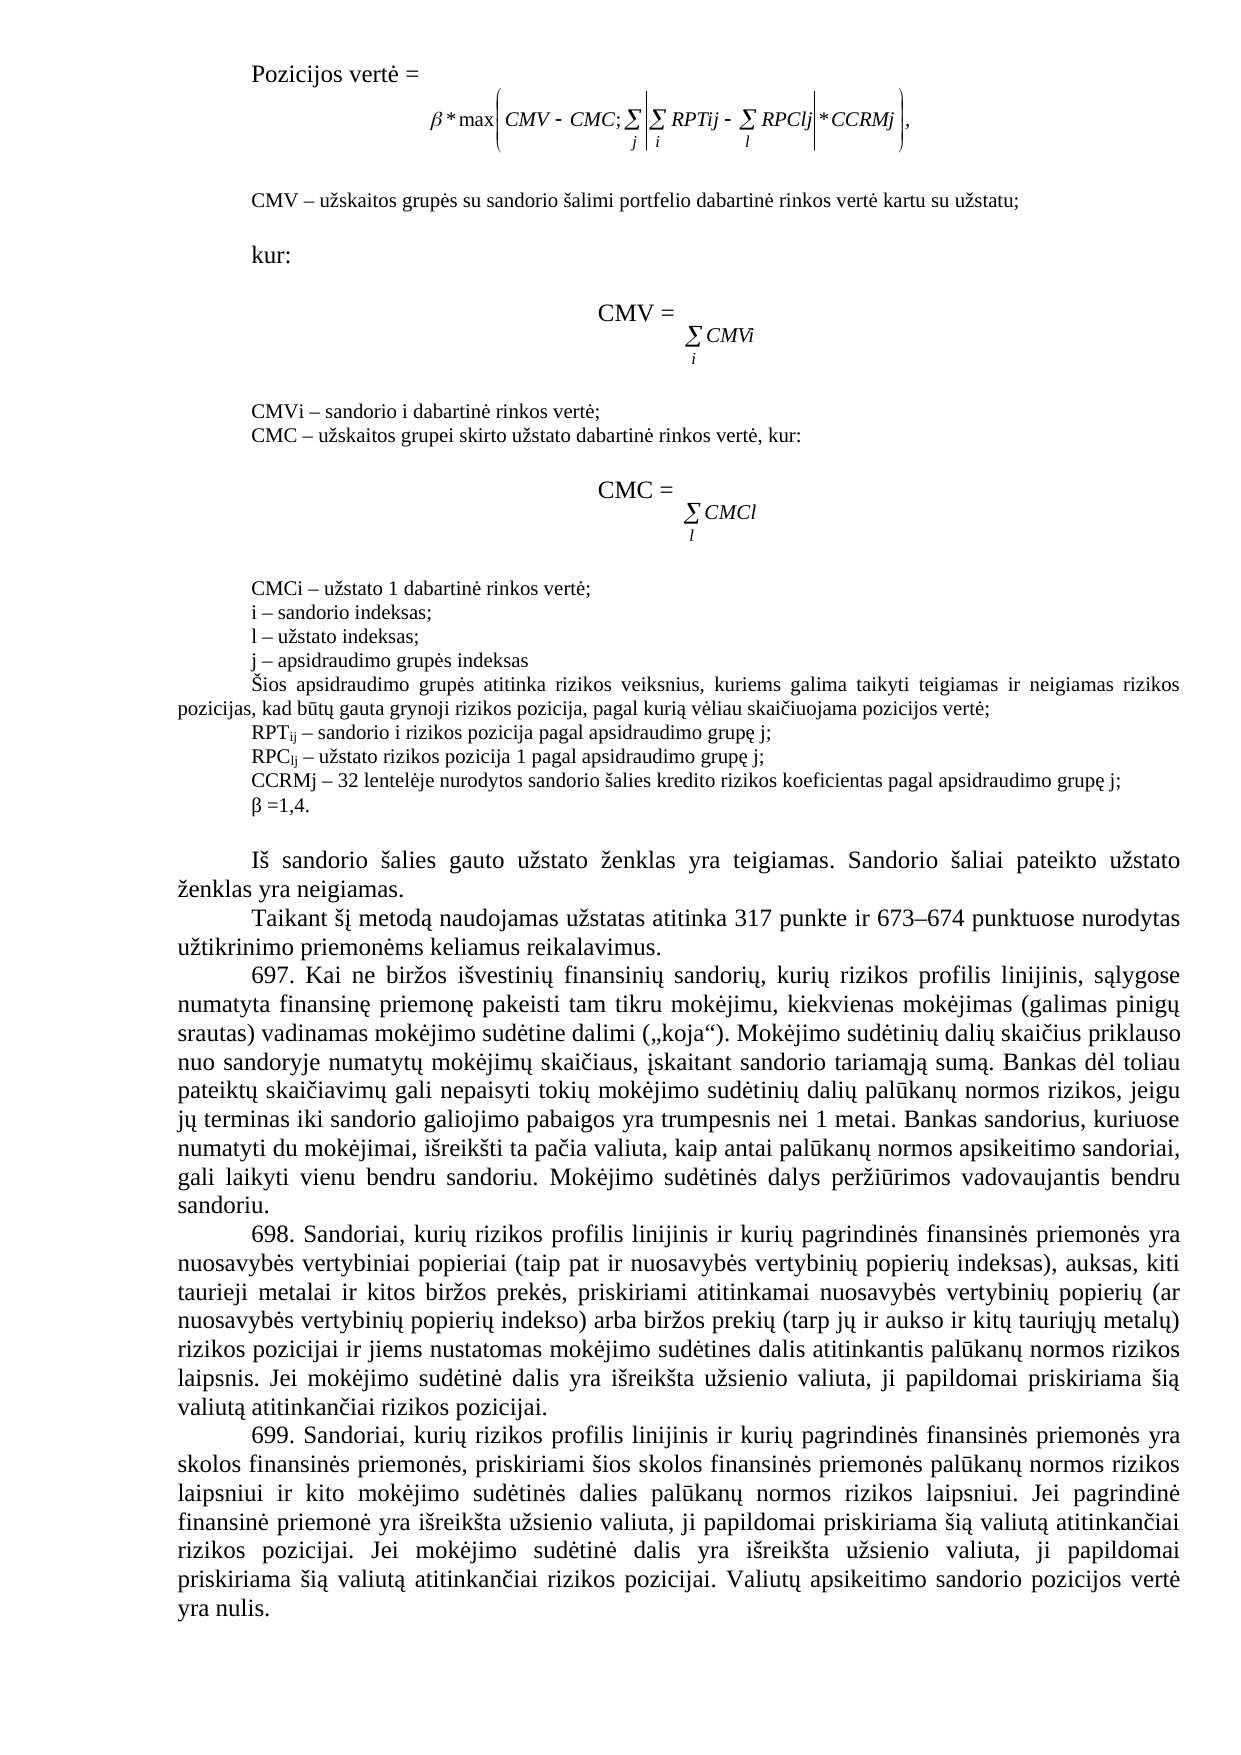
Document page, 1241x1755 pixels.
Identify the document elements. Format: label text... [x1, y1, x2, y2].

text 697. Kai ne biržos išvestinių finansinių sandorių, kurių rizikos profilis linijinis, sąlygose numatyta finansinę priemonę pakeisti tam tikru mokėjimu, kiekvienas mokėjimas (galimas pinigų srautas) vadinamas mokėjimo sudėtine dalimi („koja“). Mokėjimo sudėtinių dalių skaičius priklauso nuo sandoryje numatytų mokėjimų skaičiaus, įskaitant sandorio tariamąją sumą. Bankas dėl toliau pateiktų skaičiavimų gali nepaisyti tokių mokėjimo sudėtinių dalių palūkanų normos rizikos, jeigu jų terminas iki sandorio galiojimo pabaigos yra trumpesnis nei 1 metai. Bankas sandorius, kuriuose numatyti du mokėjimai, išreikšti ta pačia valiuta, kaip antai palūkanų normos apsikeitimo sandoriai, gali laikyti vienu bendru sandoriu. Mokėjimo sudėtinės dalys peržiūrimos vadovaujantis bendru sandoriu. [177, 960, 1181, 1219]
text Iš sandorio šalies gauto užstato ženklas yra teigiamas. Sandorio šaliai pateikto užstato ženklas yra neigiamas. [177, 845, 1181, 903]
text RPClj – užstato rizikos pozicija 1 pagal apsidraudimo grupę j; [177, 744, 1181, 768]
text kur: [177, 241, 1181, 269]
text β =1,4. [177, 792, 1181, 817]
text CCRMj – 32 lentelėje nurodytos sandorio šalies kredito rizikos koeficientas pagal apsidraudimo grupę j; [177, 768, 1181, 792]
text CMCi – užstato 1 dabartinė rinkos vertė; [177, 576, 1181, 600]
text CMV – užskaitos grupės su sandorio šalimi portfelio dabartinė rinkos vertė kartu su užstatu; [177, 188, 1181, 212]
text 699. Sandoriai, kurių rizikos profilis linijinis ir kurių pagrindinės finansinės priemonės yra skolos finansinės priemonės, priskiriami šios skolos finansinės priemonės palūkanų normos rizikos laipsniui ir kito mokėjimo sudėtinės dalies palūkanų normos rizikos laipsniui. Jei pagrindinė finansinė priemonė yra išreikšta užsienio valiuta, ji papildomai priskiriama šią valiutą atitinkančiai rizikos pozicijai. Jei mokėjimo sudėtinė dalis yra išreikšta užsienio valiuta, ji papildomai priskiriama šią valiutą atitinkančiai rizikos pozicijai. Valiutų apsikeitimo sandorio pozicijos vertė yra nulis. [177, 1420, 1181, 1622]
text Taikant šį metodą naudojamas užstatas atitinka 317 punkte ir 673–674 punktuose nurodytas užtikrinimo priemonėms keliamus reikalavimus. [177, 903, 1181, 960]
text i – sandorio indeksas; [177, 600, 1181, 624]
text j – apsidraudimo grupės indeksas [177, 648, 1181, 672]
text CMC – užskaitos grupei skirto užstato dabartinė rinkos vertė, kur: [177, 423, 1181, 447]
text 698. Sandoriai, kurių rizikos profilis linijinis ir kurių pagrindinės finansinės priemonės yra nuosavybės vertybiniai popieriai (taip pat ir nuosavybės vertybinių popierių indeksas), auksas, kiti taurieji metalai ir kitos biržos prekės, priskiriami atitinkamai nuosavybės vertybinių popierių (ar nuosavybės vertybinių popierių indekso) arba biržos prekių (tarp jų ir aukso ir kitų tauriųjų metalų) rizikos pozicijai ir jiems nustatomas mokėjimo sudėtines dalis atitinkantis palūkanų normos rizikos laipsnis. Jei mokėjimo sudėtinė dalis yra išreikšta užsienio valiuta, ji papildomai priskiriama šią valiutą atitinkančiai rizikos pozicijai. [177, 1219, 1181, 1420]
text RPTij – sandorio i rizikos pozicija pagal apsidraudimo grupę j; [177, 720, 1181, 744]
text CMV = [177, 298, 1181, 370]
text Pozicijos vertė = [177, 59, 1181, 159]
text l – užstato indeksas; [177, 624, 1181, 648]
text CMC = [177, 475, 1181, 547]
text Šios apsidraudimo grupės atitinka rizikos veiksnius, kuriems galima taikyti teigiamas ir neigiamas rizikos pozicijas, kad būtų gauta grynoji rizikos pozicija, pagal kurią vėliau skaičiuojama pozicijos vertė; [177, 672, 1181, 720]
text CMVi – sandorio i dabartinė rinkos vertė; [177, 398, 1181, 423]
